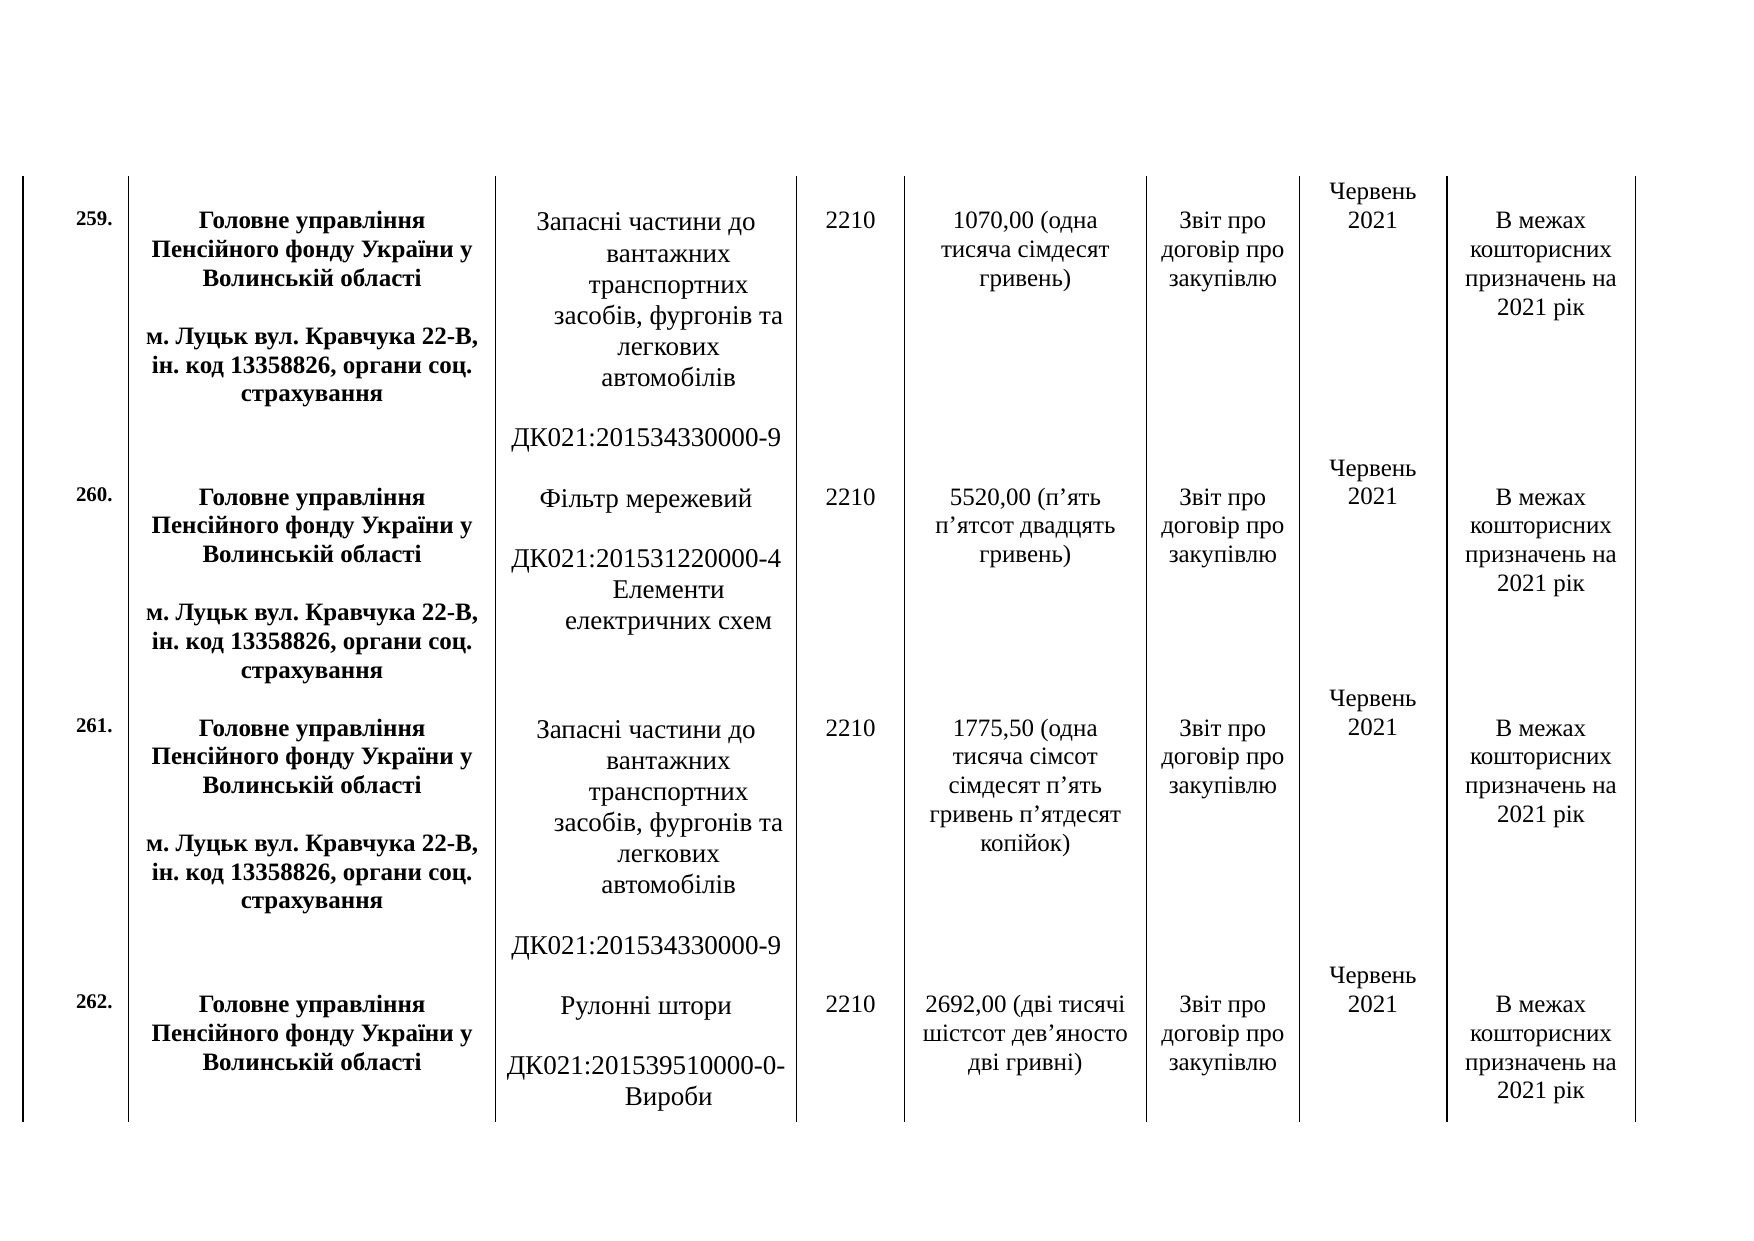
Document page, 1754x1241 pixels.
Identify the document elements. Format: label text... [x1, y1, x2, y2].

table_cell Звіт про договір про закупівлю [1147, 453, 1299, 683]
table_cell В межах кошторисних призначень на 2021 рік [1448, 176, 1635, 453]
table_cell 2210 [797, 960, 904, 1122]
table_cell [24, 453, 128, 683]
table_cell [24, 960, 128, 1122]
table_cell 5520,00 (п’ять п’ятсот двадцять гривень) [905, 453, 1146, 683]
table_cell В межах кошторисних призначень на 2021 рік [1448, 453, 1635, 683]
table_cell Червень 2021 [1300, 453, 1446, 683]
table_cell В межах кошторисних призначень на 2021 рік [1448, 960, 1635, 1122]
table_cell 1775,50 (одна тисяча сімсот сімдесят п’ять гривень п’ятдесят копійок) [905, 684, 1146, 960]
table_cell Звіт про договір про закупівлю [1147, 176, 1299, 453]
table_cell 2692,00 (дві тисячі шістсот дев’яносто дві гривні) [905, 960, 1146, 1122]
table_cell Фільтр мережевий ДК021:201531220000-4 Елементи електричних схем [496, 453, 796, 683]
table_cell Рулонні штори ДК021:201539510000-0-Вироби [496, 960, 796, 1122]
table_cell Головне управління Пенсійного фонду України у Волинській області [129, 960, 495, 1122]
table_cell Червень 2021 [1300, 176, 1446, 453]
table_cell Головне управління Пенсійного фонду України у Волинській області м. Луцьк вул. Кравчука 22-В, ін. код 13358826, органи соц. страхування [129, 176, 495, 453]
table_cell 2210 [797, 684, 904, 960]
table_cell Червень 2021 [1300, 684, 1446, 960]
table_cell 2210 [797, 453, 904, 683]
table_cell Червень 2021 [1300, 960, 1446, 1122]
table_cell Звіт про договір про закупівлю [1147, 684, 1299, 960]
table_cell Головне управління Пенсійного фонду України у Волинській області м. Луцьк вул. Кравчука 22-В, ін. код 13358826, органи соц. страхування [129, 453, 495, 683]
table_cell [24, 684, 128, 960]
table_cell В межах кошторисних призначень на 2021 рік [1448, 684, 1635, 960]
table_cell [24, 176, 128, 453]
table_cell 2210 [797, 176, 904, 453]
table_cell Запасні частини до вантажних транспортних засобів, фургонів та легкових автомобілів ДК021:201534330000-9 [496, 684, 796, 960]
table_cell Звіт про договір про закупівлю [1147, 960, 1299, 1122]
table_cell Головне управління Пенсійного фонду України у Волинській області м. Луцьк вул. Кравчука 22-В, ін. код 13358826, органи соц. страхування [129, 684, 495, 960]
table_cell Запасні частини до вантажних транспортних засобів, фургонів та легкових автомобілів ДК021:201534330000-9 [496, 176, 796, 453]
table_cell 1070,00 (одна тисяча сімдесят гривень) [905, 176, 1146, 453]
